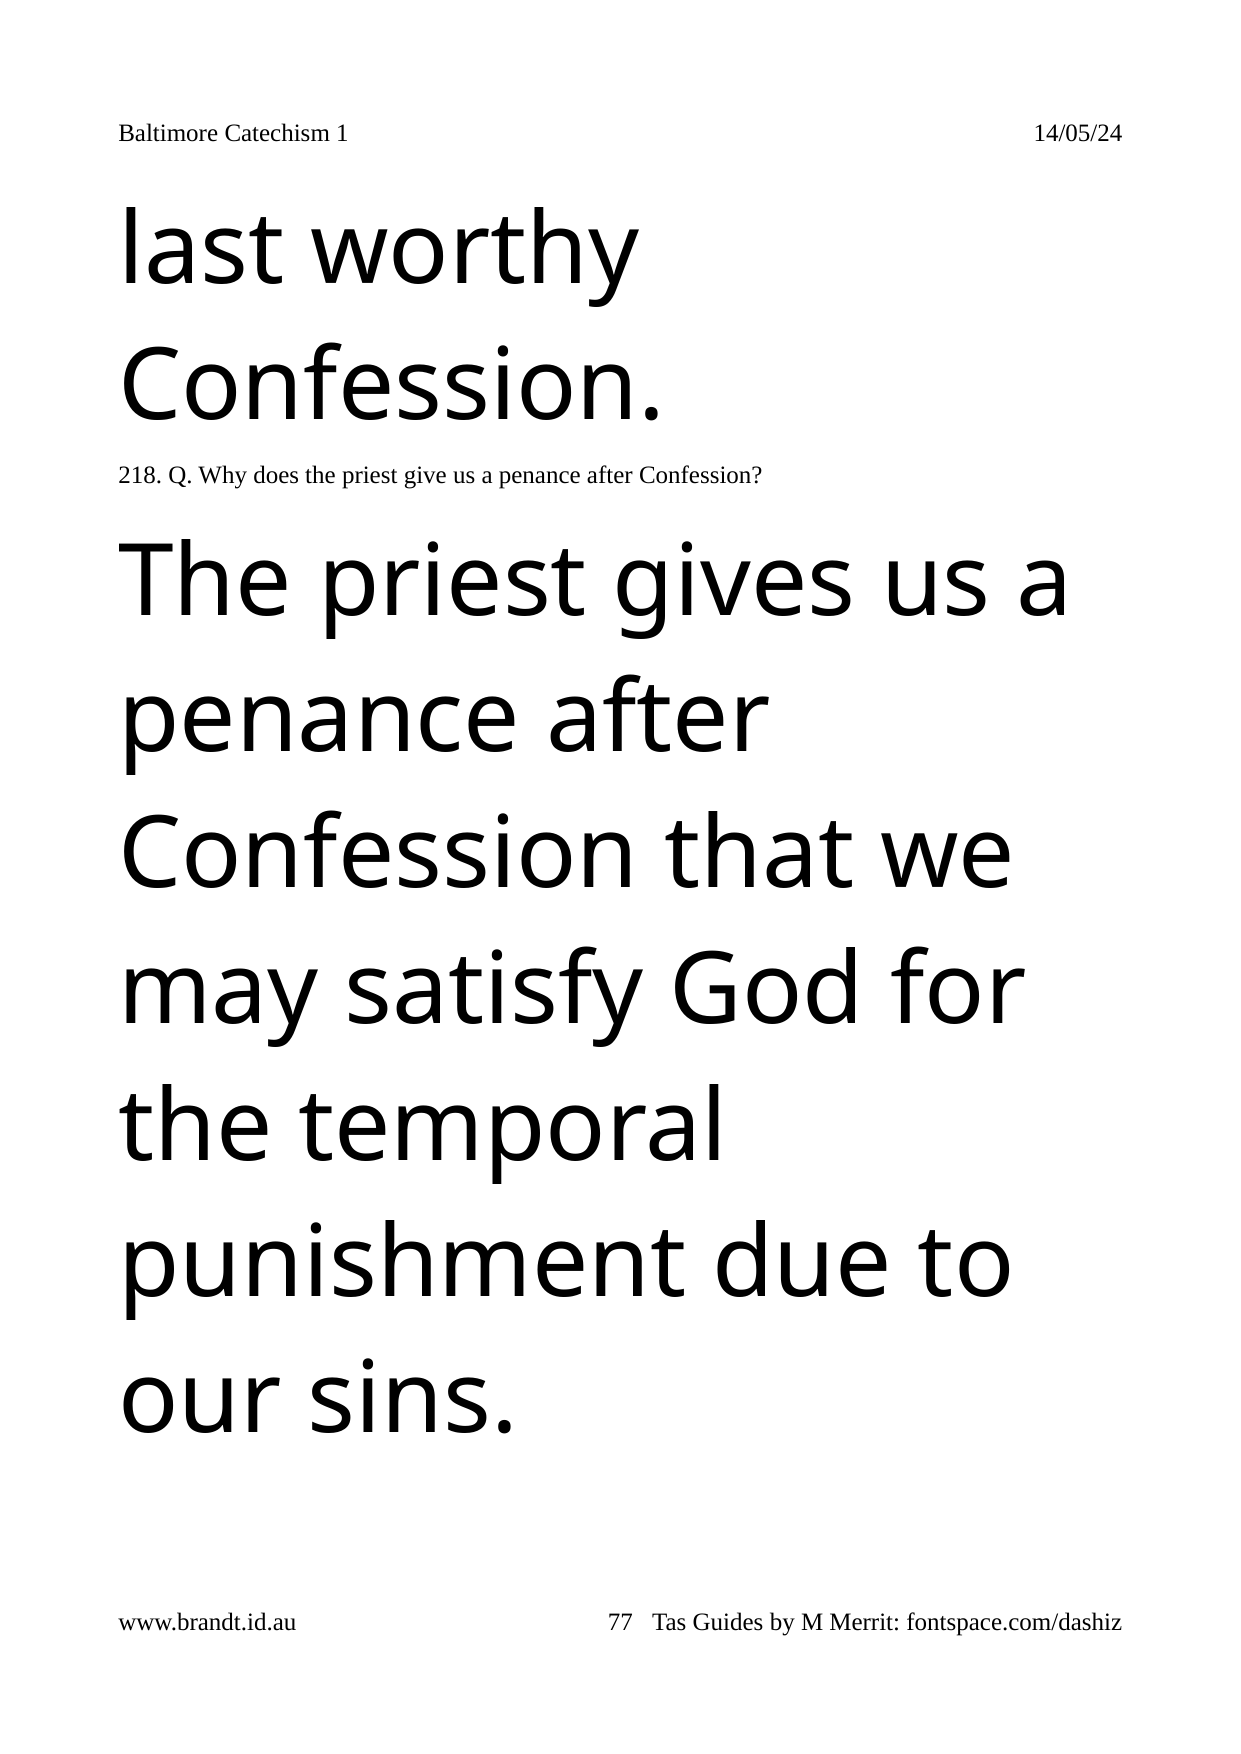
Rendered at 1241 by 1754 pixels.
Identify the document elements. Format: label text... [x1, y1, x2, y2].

text 218. Q. Why does the priest give us a penance after Confession? [118, 461, 1122, 489]
text last worthy Confession. [118, 176, 1122, 449]
text The priest gives us a penance after Confession that we may satisfy God for the temporal punishment due to our sins. [118, 508, 1122, 1462]
